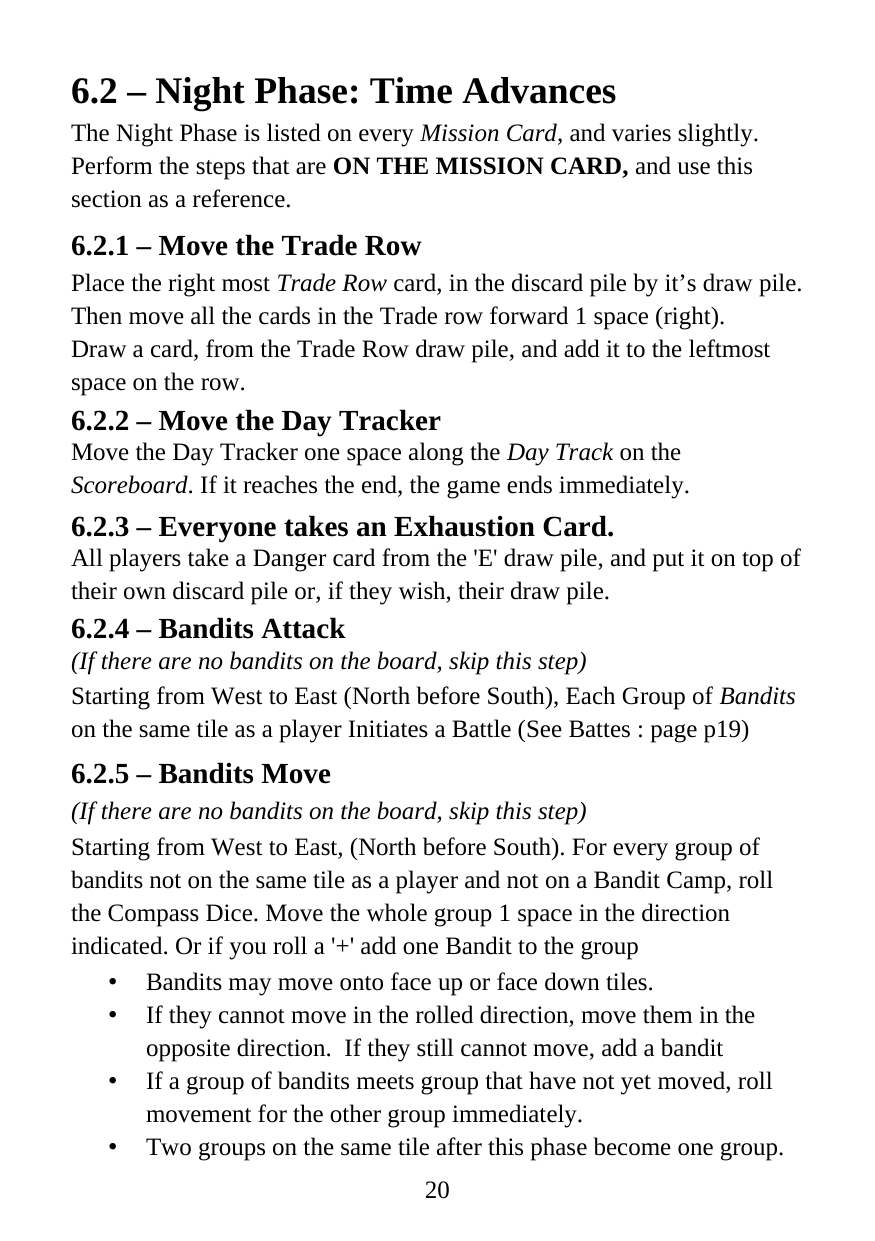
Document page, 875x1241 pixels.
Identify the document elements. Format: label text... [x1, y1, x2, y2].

subtitle 6.2.4 – Bandits Attack [71, 612, 803, 645]
subtitle 6.2.2 – Move the Day Tracker [71, 403, 803, 437]
text Draw a card, from the Trade Row draw pile, and add it to the leftmost space on the row. [71, 334, 803, 396]
text Starting from West to East, (North before South). For every group of bandits not on the same tile as a player and not on a Bandit Camp, roll the Compass Dice. Move the whole group 1 space in the direction indicated. Or if you roll a '+' add one Bandit to the group [71, 832, 803, 960]
text Move the Day Tracker one space along the Day Track on the Scoreboard. If it reaches the end, the game ends immediately. [71, 437, 803, 499]
list Bandits may move onto face up or face down tiles. [108, 967, 803, 996]
text All players take a Danger card from the 'E' draw pile, and put it on top of their own discard pile or, if they wish, their draw pile. [71, 543, 803, 604]
text (If there are no bandits on the board, skip this step) [71, 646, 803, 674]
subtitle 6.2.5 – Bandits Move [71, 756, 803, 790]
text Place the right most Trade Row card, in the discard pile by it’s draw pile. [71, 268, 803, 297]
text Then move all the cards in the Trade row forward 1 space (right). [71, 301, 803, 330]
text Starting from West to East (North before South), Each Group of Bandits on the same tile as a player Initiates a Battle (See Battes : page p19) [71, 681, 803, 743]
subtitle 6.2.1 – Move the Trade Row [71, 228, 803, 262]
list Two groups on the same tile after this phase become one group. [108, 1132, 803, 1161]
text The Night Phase is listed on every Mission Card, and varies slightly. Perform the steps that are ON THE MISSION CARD, and use this section as a reference. [71, 118, 803, 212]
subtitle 6.2.3 – Everyone takes an Exhaustion Card. [71, 509, 803, 542]
list If they cannot move in the rolled direction, move them in the opposite direction. If they still cannot move, add a bandit [108, 1000, 803, 1062]
list If a group of bandits meets group that have not yet moved, roll movement for the other group immediately. [108, 1066, 803, 1128]
subtitle 6.2 – Night Phase: Time Advances [71, 68, 803, 111]
text (If there are no bandits on the board, skip this step) [71, 796, 803, 825]
